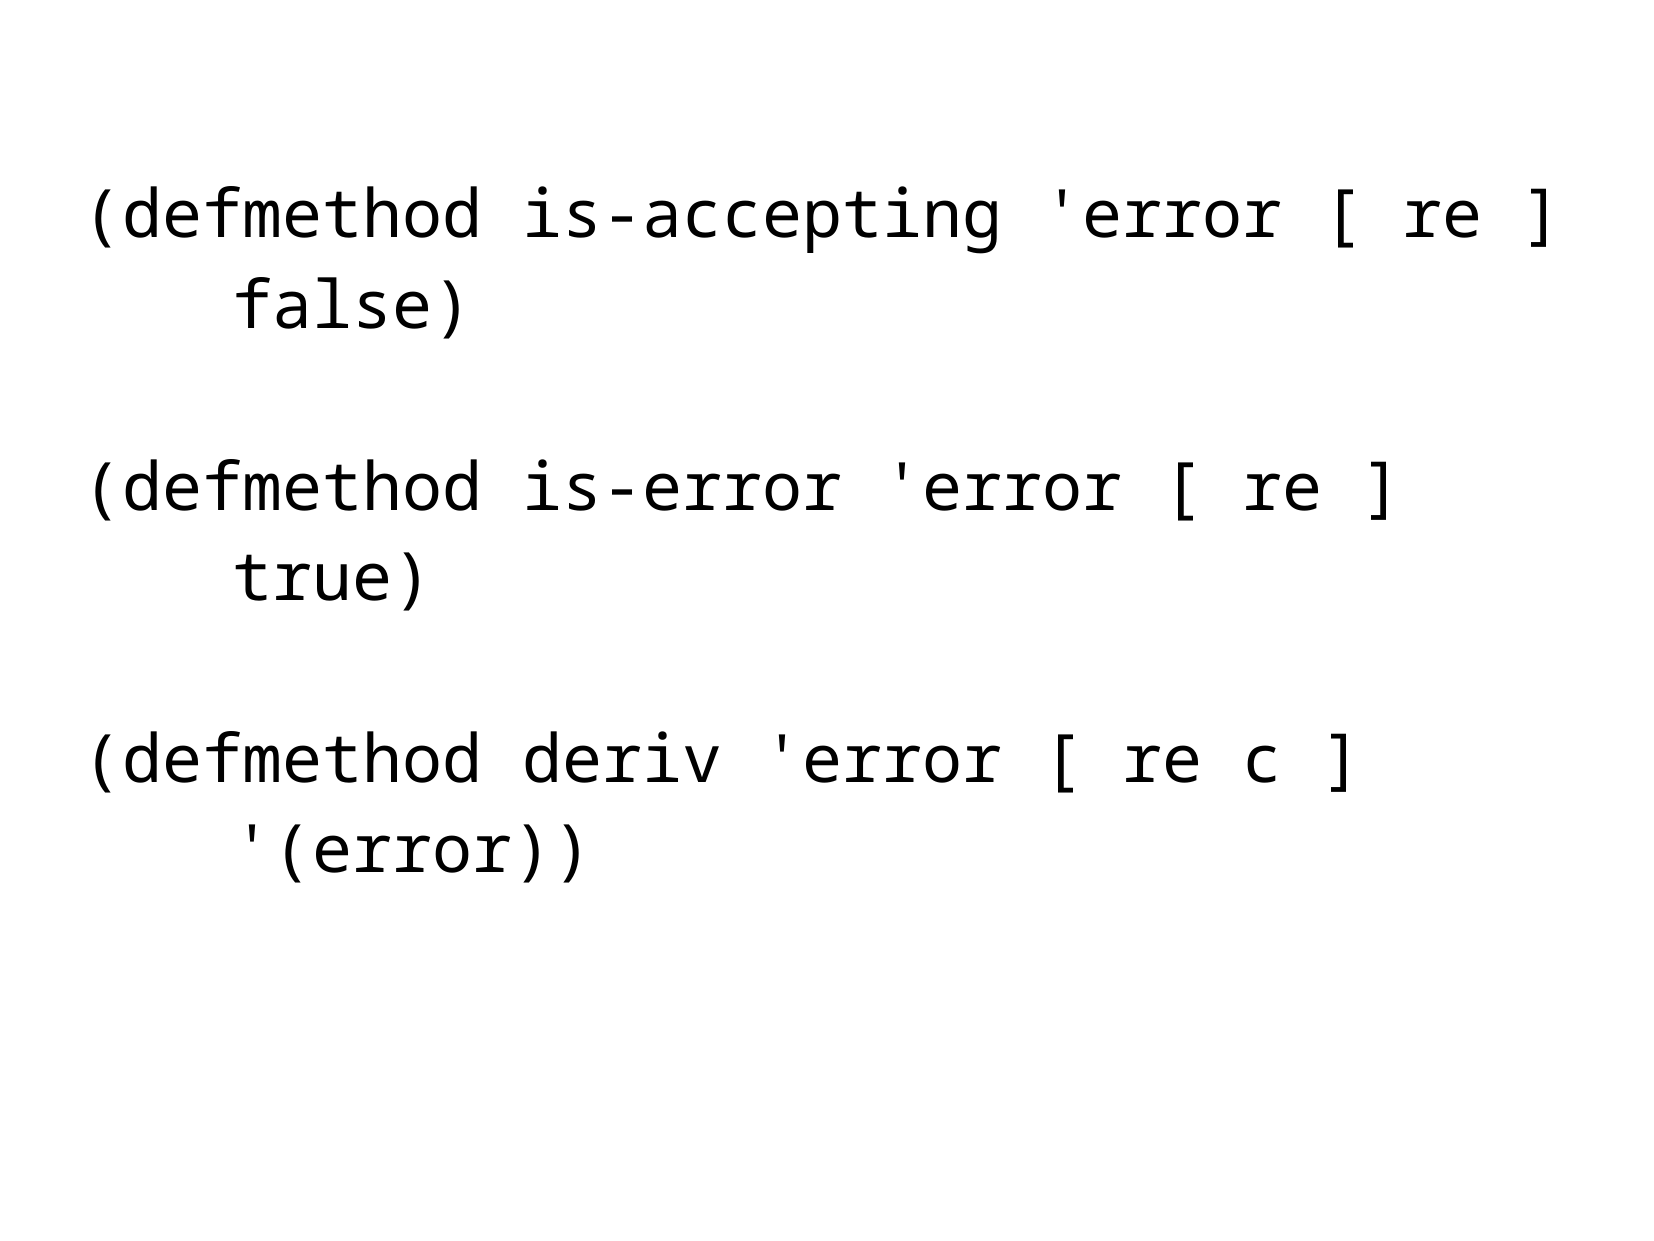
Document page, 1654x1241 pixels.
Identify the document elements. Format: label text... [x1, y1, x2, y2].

subtitle (defmethod is-accepting 'error [ re ] false) (defmethod is-error 'error [ re ] true) (defmethod deriv 'error [ re c ] '(error)) [82, 49, 1571, 1010]
